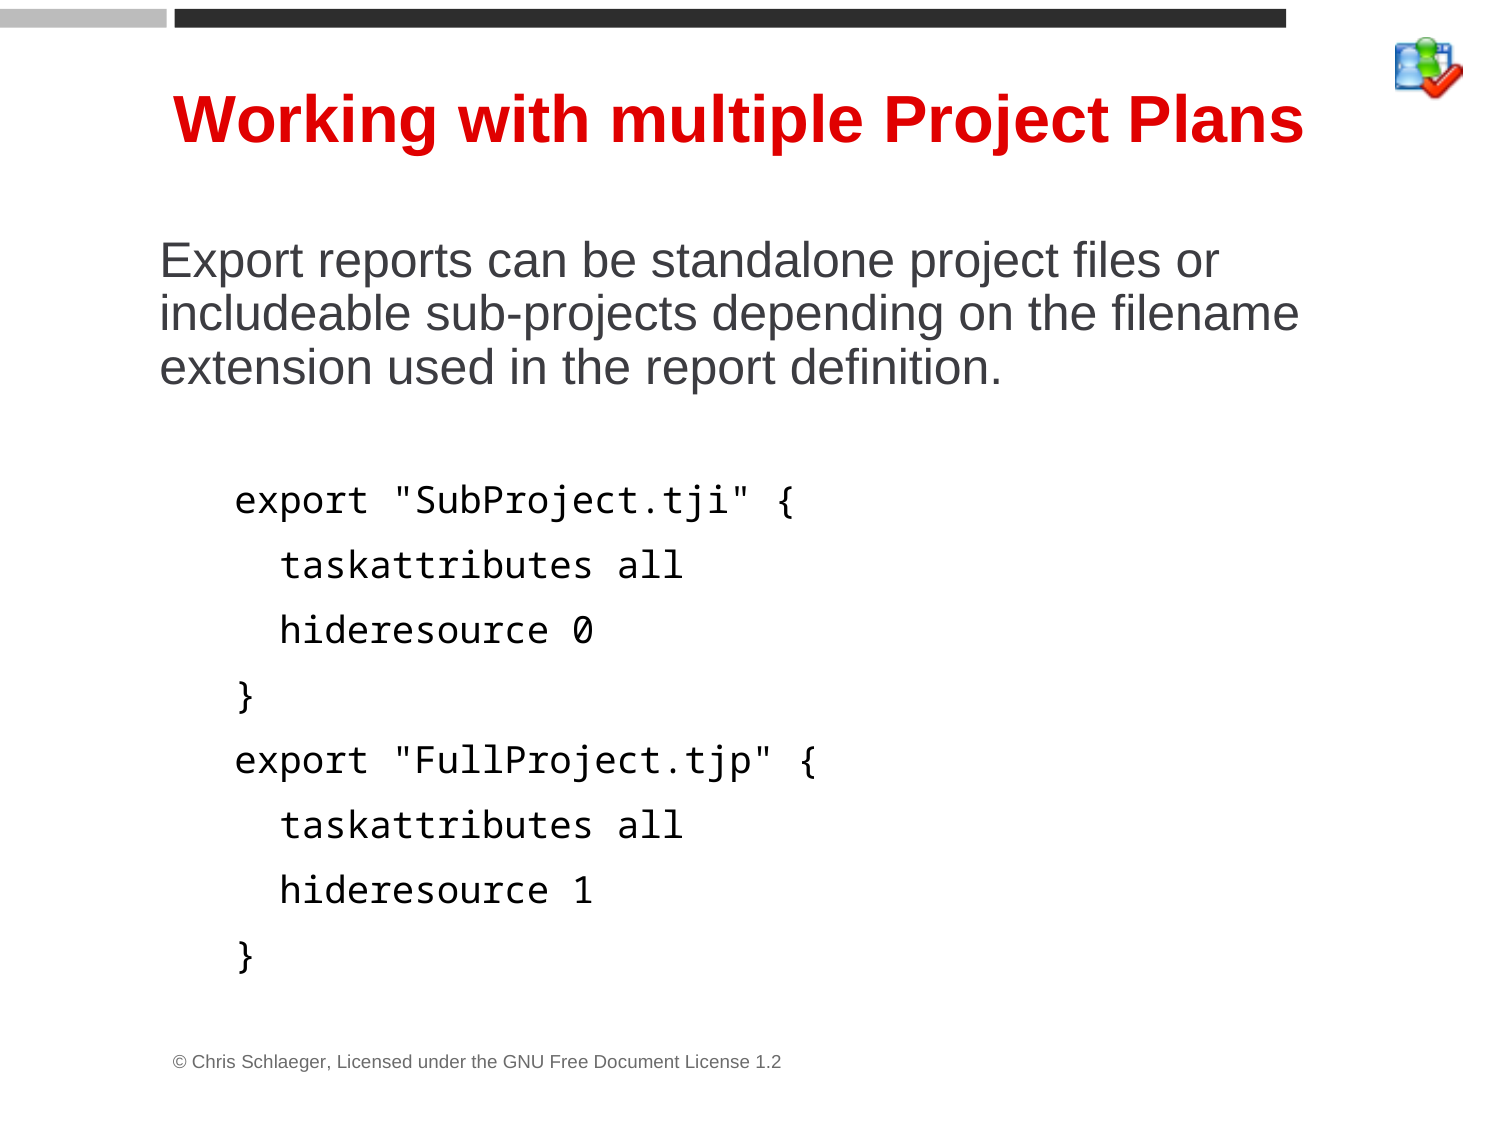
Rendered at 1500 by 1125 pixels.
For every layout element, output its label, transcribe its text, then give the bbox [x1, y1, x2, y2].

title Working with multiple Project Plans [173, 41, 1395, 205]
list Export reports can be standalone project files or includeable sub-projects depending on the filename extension used in the report definition. export "SubProject.tji" { taskattributes all hideresource 0 } export "FullProject.tjp" { taskattributes all hideresource 1 } [159, 234, 1395, 957]
picture [1395, 37, 1463, 105]
